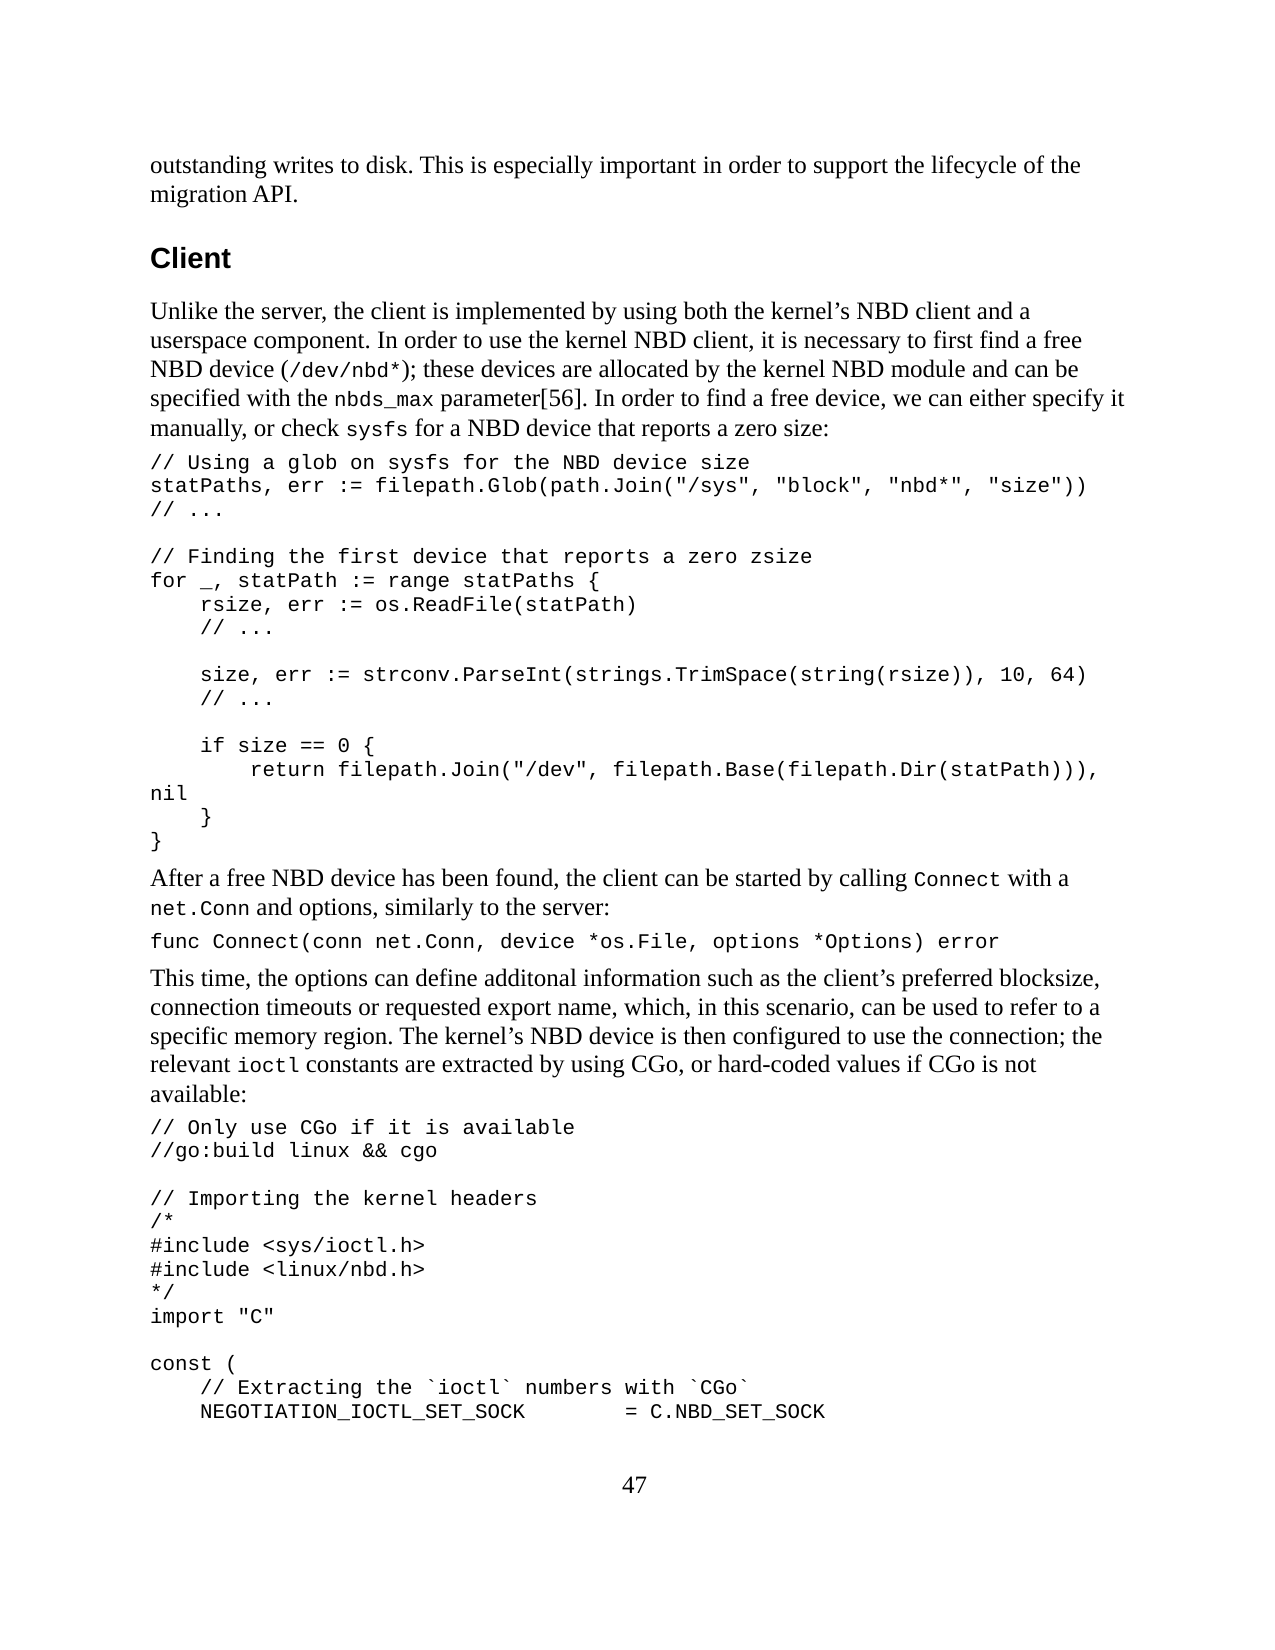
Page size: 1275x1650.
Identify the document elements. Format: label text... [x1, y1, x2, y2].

text } [150, 830, 1125, 854]
text outstanding writes to disk. This is especially important in order to support the lifecycle of the migration API. [150, 150, 1125, 207]
text for _, statPath := range statPaths { [150, 570, 1125, 593]
text statPaths, err := filepath.Glob(path.Join("/sys", "block", "nbd*", "size")) [150, 475, 1125, 499]
text size, err := strconv.ParseInt(strings.TrimSpace(string(rsize)), 10, 64) [150, 664, 1125, 688]
text // Importing the kernel headers [150, 1188, 1125, 1211]
text if size == 0 { [150, 735, 1125, 759]
text // ... [150, 499, 1125, 523]
text func Connect(conn net.Conn, device *os.File, options *Options) error [150, 931, 1125, 954]
text // Extracting the `ioctl` numbers with `CGo` [150, 1377, 1125, 1401]
text #include <linux/nbd.h> [150, 1259, 1125, 1282]
text /* [150, 1211, 1125, 1235]
text After a free NBD device has been found, the client can be started by calling Connect with a net.Conn and options, similarly to the server: [150, 863, 1125, 922]
text rsize, err := os.ReadFile(statPath) [150, 593, 1125, 617]
text return filepath.Join("/dev", filepath.Base(filepath.Dir(statPath))), nil [150, 759, 1125, 806]
subtitle Client [150, 241, 1125, 275]
text import "C" [150, 1306, 1125, 1330]
text const ( [150, 1353, 1125, 1377]
text NEGOTIATION_IOCTL_SET_SOCK = C.NBD_SET_SOCK [150, 1401, 1125, 1424]
text #include <sys/ioctl.h> [150, 1235, 1125, 1259]
text // ... [150, 688, 1125, 712]
text // Only use CGo if it is available [150, 1117, 1125, 1141]
text // Using a glob on sysfs for the NBD device size [150, 452, 1125, 475]
text Unlike the server, the client is implemented by using both the kernel’s NBD client and a userspace component. In order to use the kernel NBD client, it is necessary to first find a free NBD device (/dev/nbd*); these devices are allocated by the kernel NBD module and can be specified with the nbds_max parameter[56]. In order to find a free device, we can either specify it manually, or check sysfs for a NBD device that reports a zero size: [150, 296, 1125, 443]
text This time, the options can define additonal information such as the client’s preferred blocksize, connection timeouts or requested export name, which, in this scenario, can be used to refer to a specific memory region. The kernel’s NBD device is then configured to use the connection; the relevant ioctl constants are extracted by using CGo, or hard-coded values if CGo is not available: [150, 963, 1125, 1108]
text //go:build linux && cgo [150, 1141, 1125, 1164]
text // ... [150, 617, 1125, 641]
text } [150, 806, 1125, 830]
text */ [150, 1282, 1125, 1306]
text // Finding the first device that reports a zero zsize [150, 546, 1125, 570]
